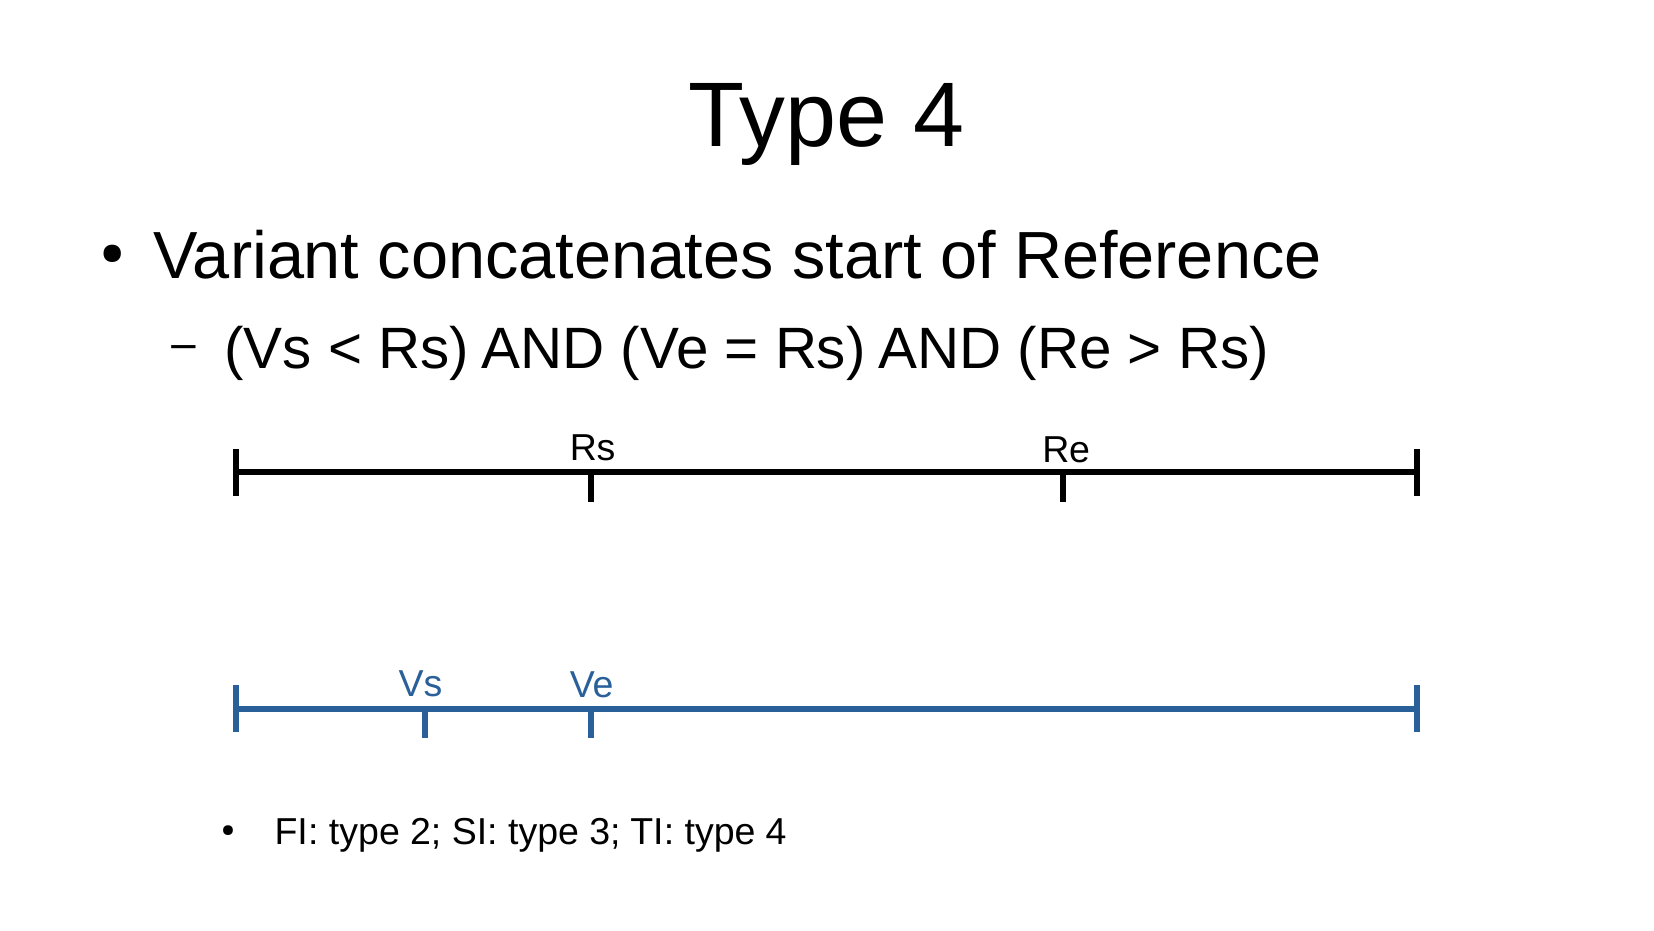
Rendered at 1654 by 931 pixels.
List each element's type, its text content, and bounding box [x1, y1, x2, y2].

title Type 4 [82, 37, 1571, 193]
text_box Re [1027, 420, 1134, 520]
list Variant concatenates start of Reference (Vs < Rs) AND (Ve = Rs) AND (Re > Rs) [82, 217, 1571, 758]
text_box Rs [555, 419, 662, 519]
text_box FI: type 2; SI: type 3; TI: type 4 [188, 803, 1276, 860]
text_box Ve [555, 655, 662, 755]
